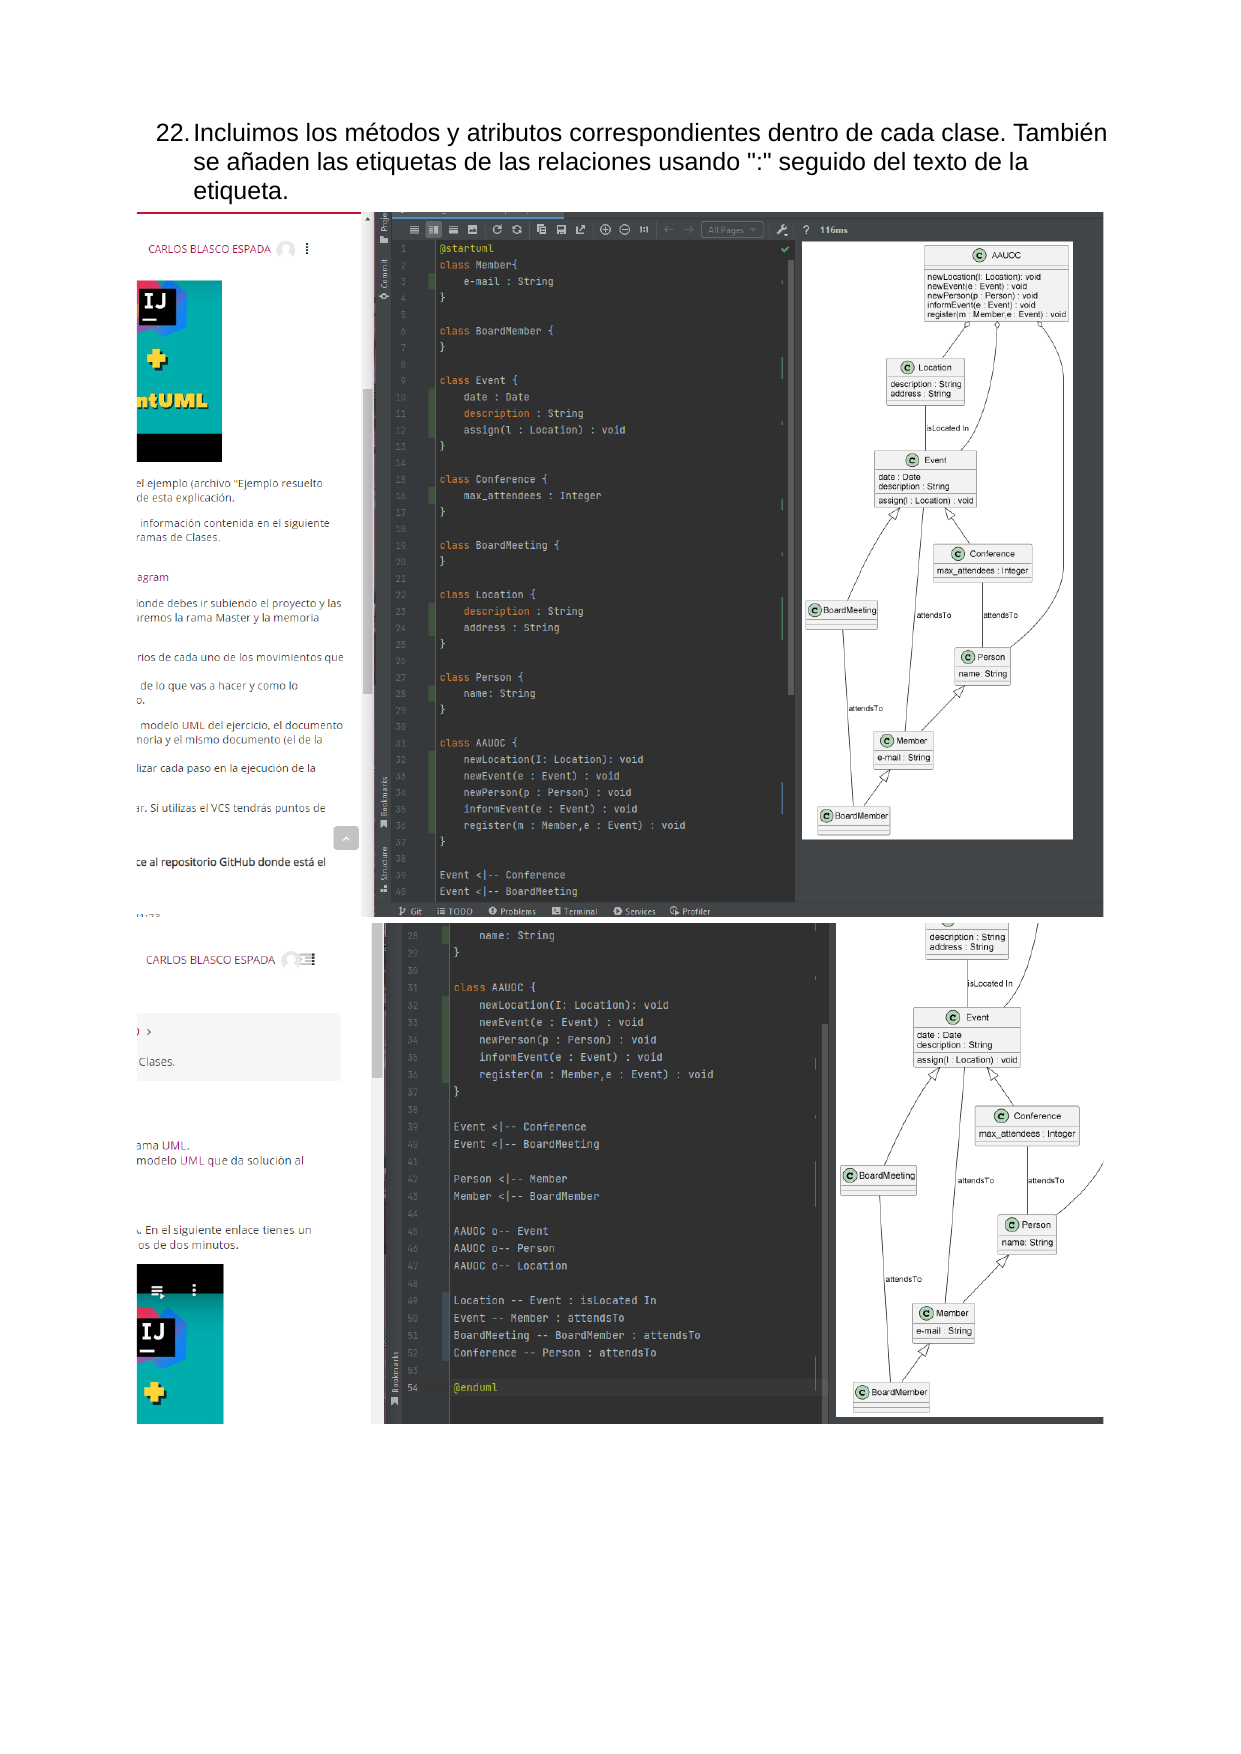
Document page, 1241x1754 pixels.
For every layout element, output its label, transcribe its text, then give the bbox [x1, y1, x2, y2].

list Incluimos los métodos y atributos correspondientes dentro de cada clase. También se añaden las etiquetas de las relaciones usando ":" seguido del texto de la etiqueta. [156, 118, 1122, 204]
picture [136, 212, 1104, 917]
picture [136, 923, 1104, 1424]
